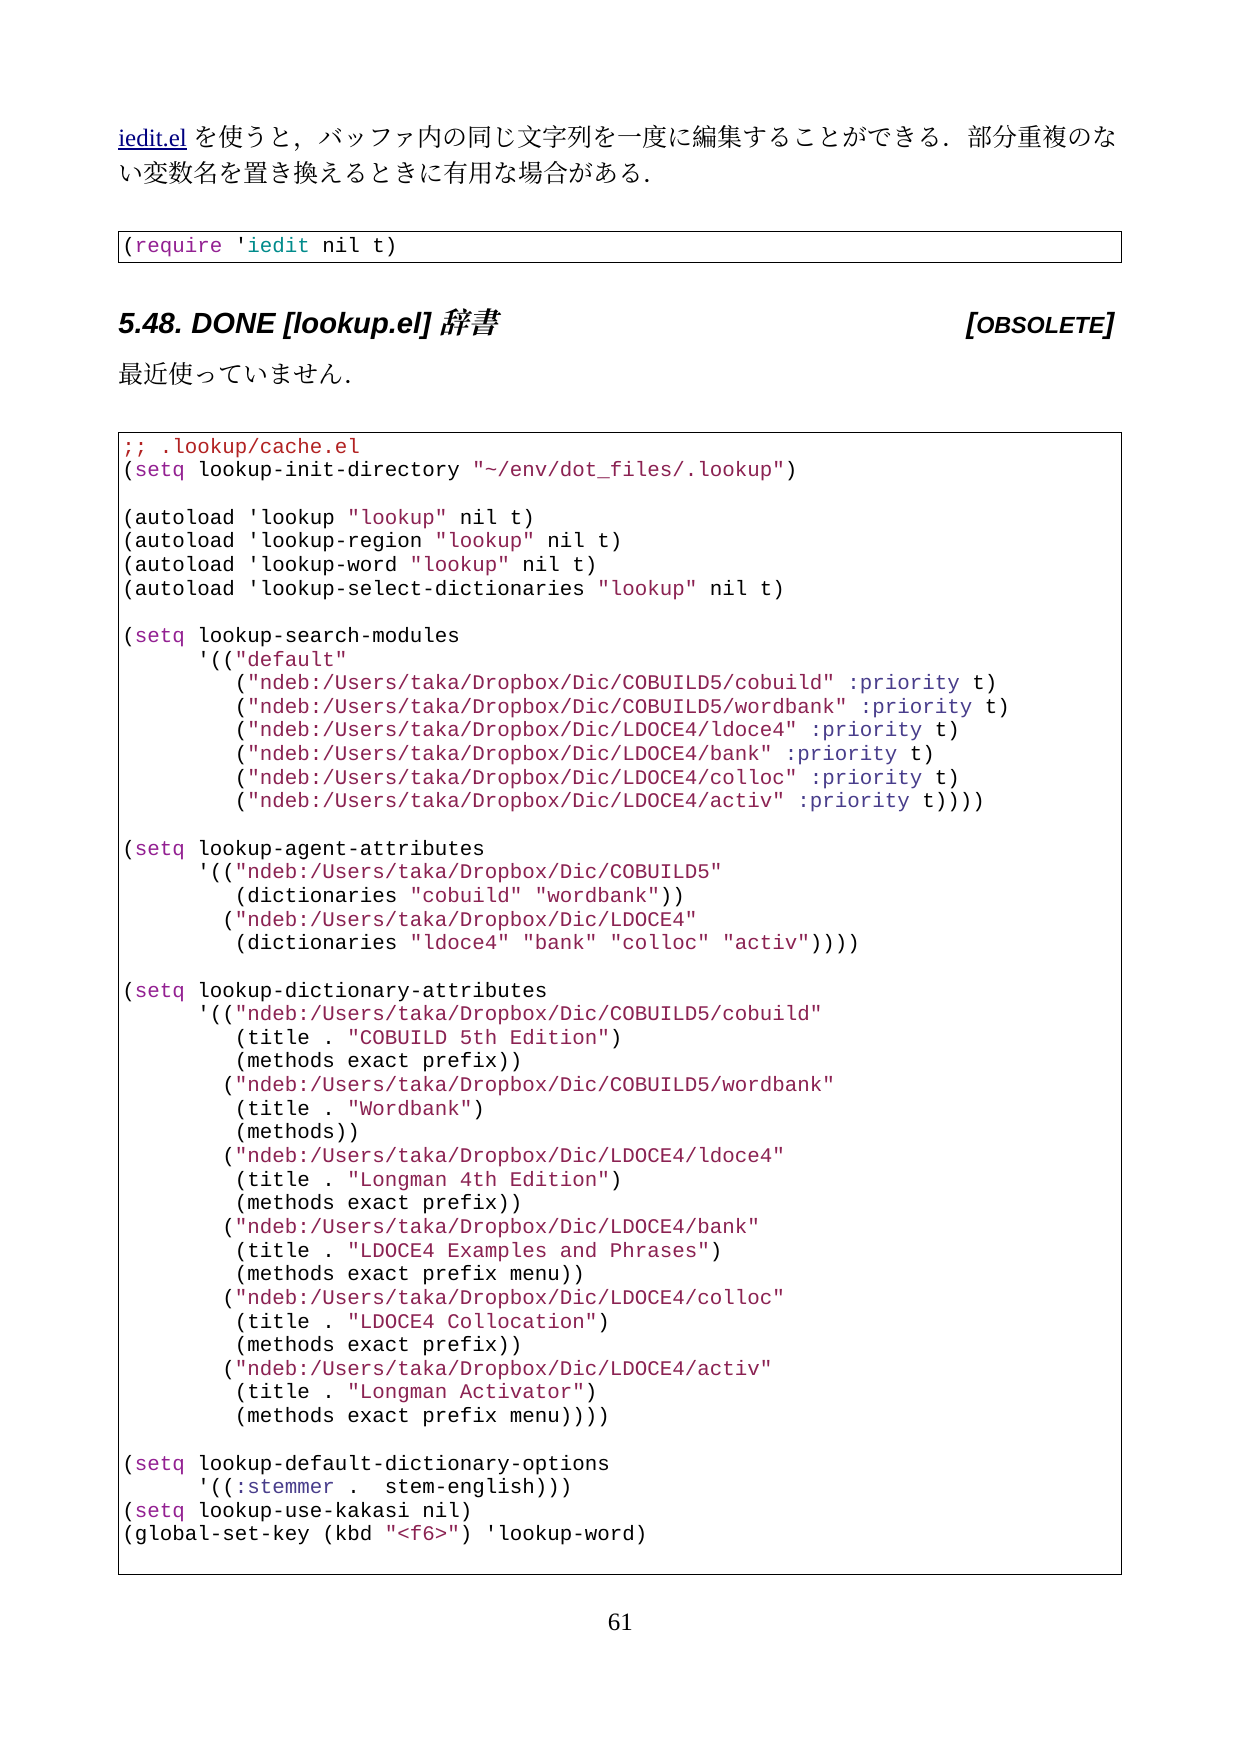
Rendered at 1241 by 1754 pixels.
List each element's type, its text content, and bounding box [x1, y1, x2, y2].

text '(("ndeb:/Users/taka/Dropbox/Dic/COBUILD5" [119, 857, 1121, 881]
text ("ndeb:/Users/taka/Dropbox/Dic/COBUILD5/wordbank" [119, 1070, 1121, 1094]
text ("ndeb:/Users/taka/Dropbox/Dic/LDOCE4/colloc" [119, 1283, 1121, 1307]
text (title . "LDOCE4 Collocation") [119, 1307, 1121, 1330]
text ("ndeb:/Users/taka/Dropbox/Dic/LDOCE4/activ" [119, 1354, 1121, 1378]
text (methods exact prefix)) [119, 1047, 1121, 1070]
text ("ndeb:/Users/taka/Dropbox/Dic/COBUILD5/cobuild" :priority t) [119, 668, 1121, 692]
text ("ndeb:/Users/taka/Dropbox/Dic/LDOCE4/ldoce4" :priority t) [119, 716, 1121, 739]
text (require 'iedit nil t) [119, 232, 1121, 262]
subtitle DONE [lookup.el] 辞書 [obsolete] [118, 300, 1122, 342]
text ("ndeb:/Users/taka/Dropbox/Dic/LDOCE4" [119, 905, 1121, 928]
text (setq lookup-use-kakasi nil) [119, 1496, 1121, 1519]
text iedit.el を使うと，バッファ内の同じ文字列を一度に編集することができる．部分重複のない変数名を置き換えるときに有用な場合がある． [118, 118, 1122, 219]
text (setq lookup-dictionary-attributes [119, 976, 1121, 999]
text (setq lookup-agent-attributes [119, 834, 1121, 857]
text (methods exact prefix)) [119, 1330, 1121, 1354]
text '(("ndeb:/Users/taka/Dropbox/Dic/COBUILD5/cobuild" [119, 999, 1121, 1023]
text '((:stemmer . stem-english))) [119, 1472, 1121, 1496]
text (title . "Longman 4th Edition") [119, 1165, 1121, 1188]
text '(("default" [119, 644, 1121, 668]
text 最近使っていません． [118, 354, 1122, 419]
text (autoload 'lookup "lookup" nil t) [119, 503, 1121, 526]
text (setq lookup-default-dictionary-options [119, 1448, 1121, 1472]
text (autoload 'lookup-select-dictionaries "lookup" nil t) [119, 574, 1121, 597]
text (setq lookup-init-directory "~/env/dot_files/.lookup") [119, 455, 1121, 479]
text ("ndeb:/Users/taka/Dropbox/Dic/LDOCE4/colloc" :priority t) [119, 763, 1121, 786]
text (dictionaries "cobuild" "wordbank")) [119, 881, 1121, 905]
text ("ndeb:/Users/taka/Dropbox/Dic/LDOCE4/activ" :priority t)))) [119, 786, 1121, 810]
text (autoload 'lookup-region "lookup" nil t) [119, 526, 1121, 550]
text (title . "Wordbank") [119, 1094, 1121, 1117]
text (methods)) [119, 1117, 1121, 1141]
text (title . "COBUILD 5th Edition") [119, 1023, 1121, 1047]
text (dictionaries "ldoce4" "bank" "colloc" "activ")))) [119, 928, 1121, 952]
text ("ndeb:/Users/taka/Dropbox/Dic/LDOCE4/bank" [119, 1212, 1121, 1236]
text (autoload 'lookup-word "lookup" nil t) [119, 550, 1121, 574]
text ("ndeb:/Users/taka/Dropbox/Dic/COBUILD5/wordbank" :priority t) [119, 692, 1121, 716]
text (setq lookup-search-modules [119, 621, 1121, 644]
text (methods exact prefix menu)))) [119, 1401, 1121, 1425]
text (global-set-key (kbd "<f6>") 'lookup-word) [119, 1519, 1121, 1543]
text (methods exact prefix menu)) [119, 1259, 1121, 1283]
text (title . "LDOCE4 Examples and Phrases") [119, 1236, 1121, 1259]
text (title . "Longman Activator") [119, 1378, 1121, 1401]
text ("ndeb:/Users/taka/Dropbox/Dic/LDOCE4/ldoce4" [119, 1141, 1121, 1165]
text ;; .lookup/cache.el [119, 433, 1121, 455]
text ("ndeb:/Users/taka/Dropbox/Dic/LDOCE4/bank" :priority t) [119, 739, 1121, 763]
text (methods exact prefix)) [119, 1188, 1121, 1212]
